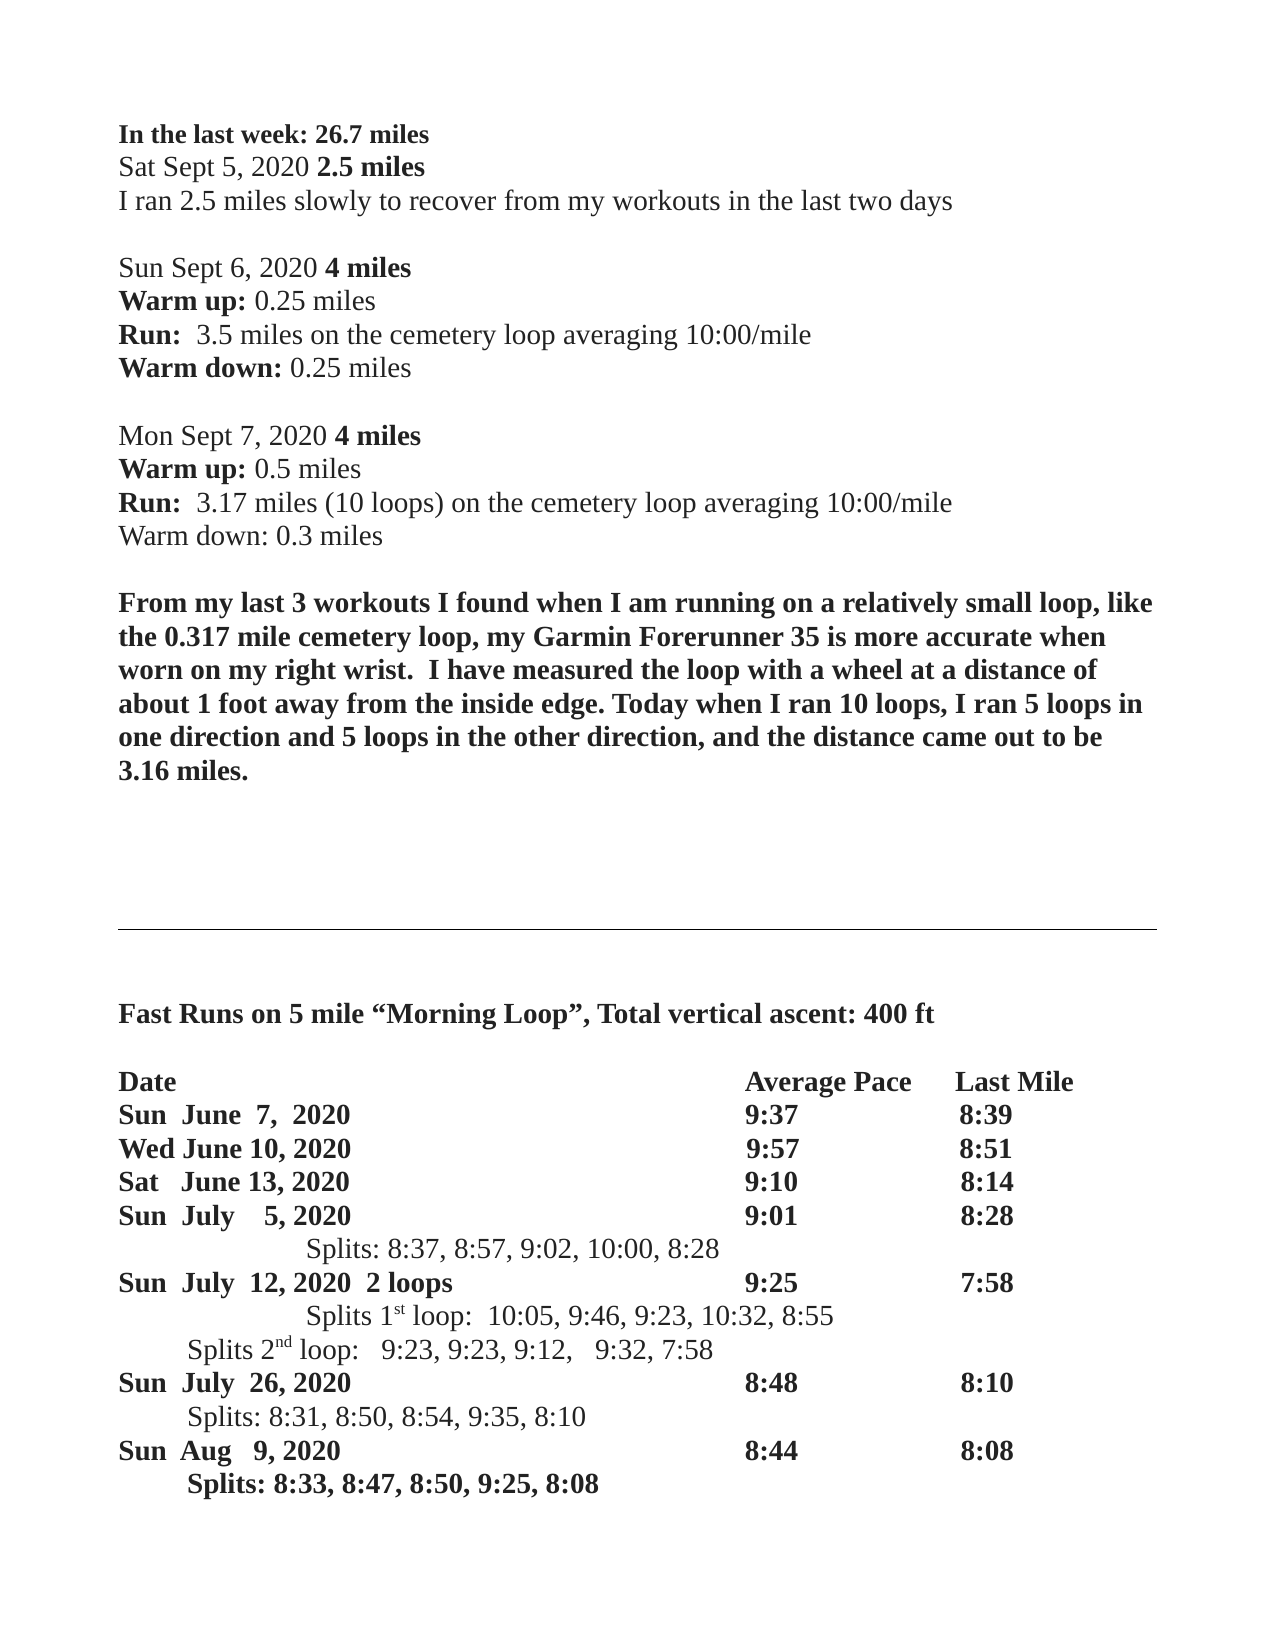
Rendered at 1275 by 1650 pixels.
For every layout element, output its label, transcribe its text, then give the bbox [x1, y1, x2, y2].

text Sun June 7, 2020 9:37 8:39 [118, 1097, 1161, 1131]
text Sat June 13, 2020 9:10 8:14 Sun July 5, 2020 9:01 8:28 Splits: 8:37, 8:57, 9:02, 10:00, 8:28 Sun July 12, 2020 2 loops 9:25 7:58 Splits 1st loop: 10:05, 9:46, 9:23, 10:32, 8:55 [118, 1164, 1161, 1332]
text Run: 3.5 miles on the cemetery loop averaging 10:00/mile [118, 317, 1161, 351]
text Wed June 10, 2020 9:57 8:51 [118, 1131, 1161, 1164]
text Splits 2nd loop: 9:23, 9:23, 9:12, 9:32, 7:58 [118, 1332, 1161, 1366]
text From my last 3 workouts I found when I am running on a relatively small loop, like the 0.317 mile cemetery loop, my Garmin Forerunner 35 is more accurate when worn on my right wrist. I have measured the loop with a wheel at a distance of about 1 foot away from the inside edge. Today when I ran 10 loops, I ran 5 loops in one direction and 5 loops in the other direction, and the distance came out to be 3.16 miles. [118, 585, 1161, 787]
text Sat Sept 5, 2020 2.5 miles [118, 149, 1161, 183]
text Sun July 26, 2020 8:48 8:10 Splits: 8:31, 8:50, 8:54, 9:35, 8:10 [118, 1366, 1161, 1433]
text I ran 2.5 miles slowly to recover from my workouts in the last two days [118, 183, 1161, 216]
text Warm up: 0.25 miles [118, 283, 1161, 317]
text Sun Aug 9, 2020 8:44 8:08 Splits: 8:33, 8:47, 8:50, 9:25, 8:08 [118, 1433, 1161, 1500]
text Fast Runs on 5 mile “Morning Loop”, Total vertical ascent: 400 ft [118, 997, 1161, 1030]
text Run: 3.17 miles (10 loops) on the cemetery loop averaging 10:00/mile [118, 485, 1161, 518]
text Warm down: 0.25 miles [118, 351, 1161, 384]
text Warm down: 0.3 miles [118, 518, 1161, 552]
text Mon Sept 7, 2020 4 miles [118, 418, 1161, 451]
text In the last week: 26.7 miles [118, 118, 1161, 149]
text Warm up: 0.5 miles [118, 451, 1161, 485]
text Date Average Pace Last Mile [118, 1064, 1161, 1097]
text Sun Sept 6, 2020 4 miles [118, 250, 1161, 283]
